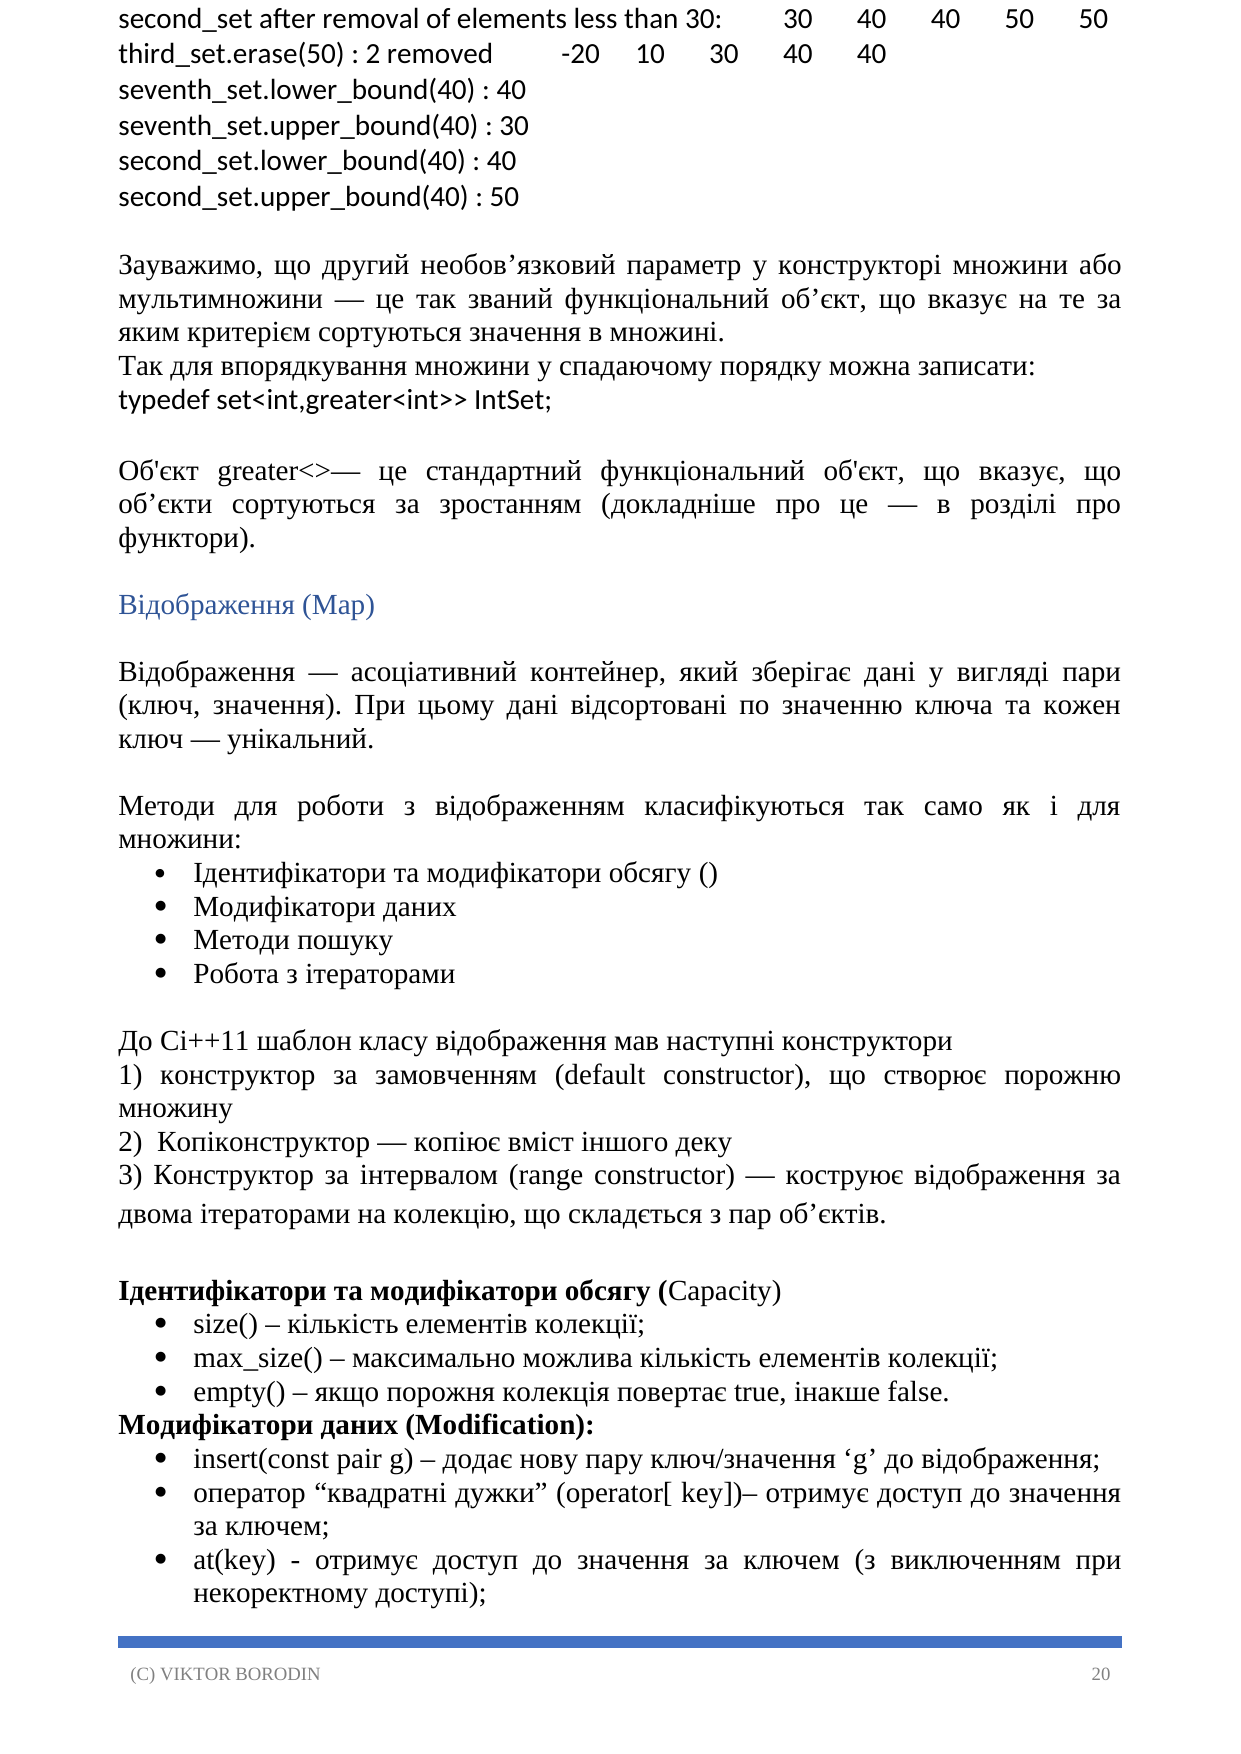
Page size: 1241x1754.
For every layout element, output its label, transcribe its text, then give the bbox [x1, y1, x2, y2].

text 2) Копіконструктор — копіює вміст іншого деку [118, 1124, 1122, 1157]
text Відображення — асоціативний контейнер, який зберігає дані у вигляді пари (ключ, значення). При цьому дані відсортовані по значенню ключа та кожен ключ — унікальний. [118, 654, 1122, 754]
list insert(const pair g) – додає нову пару ключ/значення ‘g’ до відображення; [156, 1441, 1122, 1475]
text 3) Конструктор за інтервалом (range constructor) — коструює відображення за двома ітераторами на колекцію, що складється з пар об’єктів. [118, 1157, 1122, 1229]
text typedef set<int,greater<int>> IntSet; [118, 381, 1122, 417]
text seventh_set.lower_bound(40) : 40 [118, 71, 1122, 107]
text Зауважимо, що другий необов’язковий параметр у конструкторі множини або мультимножини — це так званий функціональний об’єкт, що вказує на те за яким критерієм сортуються значення в множині. [118, 247, 1122, 348]
list Робота з ітераторами [156, 956, 1122, 990]
text second_set.upper_bound(40) : 50 [118, 178, 1122, 214]
list at(key) - отримує доступ до значення за ключем (з виключенням при некоректному доступі); [156, 1542, 1122, 1609]
list max_size() – максимально можлива кількість елементів колекції; [156, 1340, 1122, 1374]
text second_set.lower_bound(40) : 40 [118, 142, 1122, 178]
list Модифікатори даних [156, 889, 1122, 922]
text Модифікатори даних (Modification): [118, 1407, 1122, 1441]
list Методи пошуку [156, 922, 1122, 956]
text seventh_set.upper_bound(40) : 30 [118, 107, 1122, 142]
list оператор “квадратні дужки” (operator[ key])– отримує доступ до значення за ключем; [156, 1475, 1122, 1542]
list size() – кількість елементів колекції; [156, 1307, 1122, 1340]
text second_set after removal of elements less than 30: 30 40 40 50 50 [118, 0, 1122, 36]
subtitle Відображення (Map) [118, 587, 1122, 620]
text Так для впорядкування множини у спадаючому порядку можна записати: [118, 348, 1122, 381]
list empty() – якщо порожня колекція повертає true, інакше false. [156, 1374, 1122, 1407]
text Об'єкт greater<>— це стандартний функціональний об'єкт, що вказує, що об’єкти сортуються за зростанням (докладніше про це — в розділі про функтори). [118, 453, 1122, 553]
text third_set.erase(50) : 2 removed -20 10 30 40 40 [118, 36, 1122, 71]
text До Сі++11 шаблон класу відображення мав наступні конструктори [118, 1023, 1122, 1057]
list Ідентифікатори та модифікатори обсягу () [156, 855, 1122, 889]
text 1) конструктор за замовченням (default constructor), що створює порожню множину [118, 1057, 1122, 1124]
text Ідентифікатори та модифікатори обсягу (Capacity) [118, 1273, 1122, 1307]
text Методи для роботи з відображенням класифікуються так само як і для множини: [118, 788, 1122, 855]
